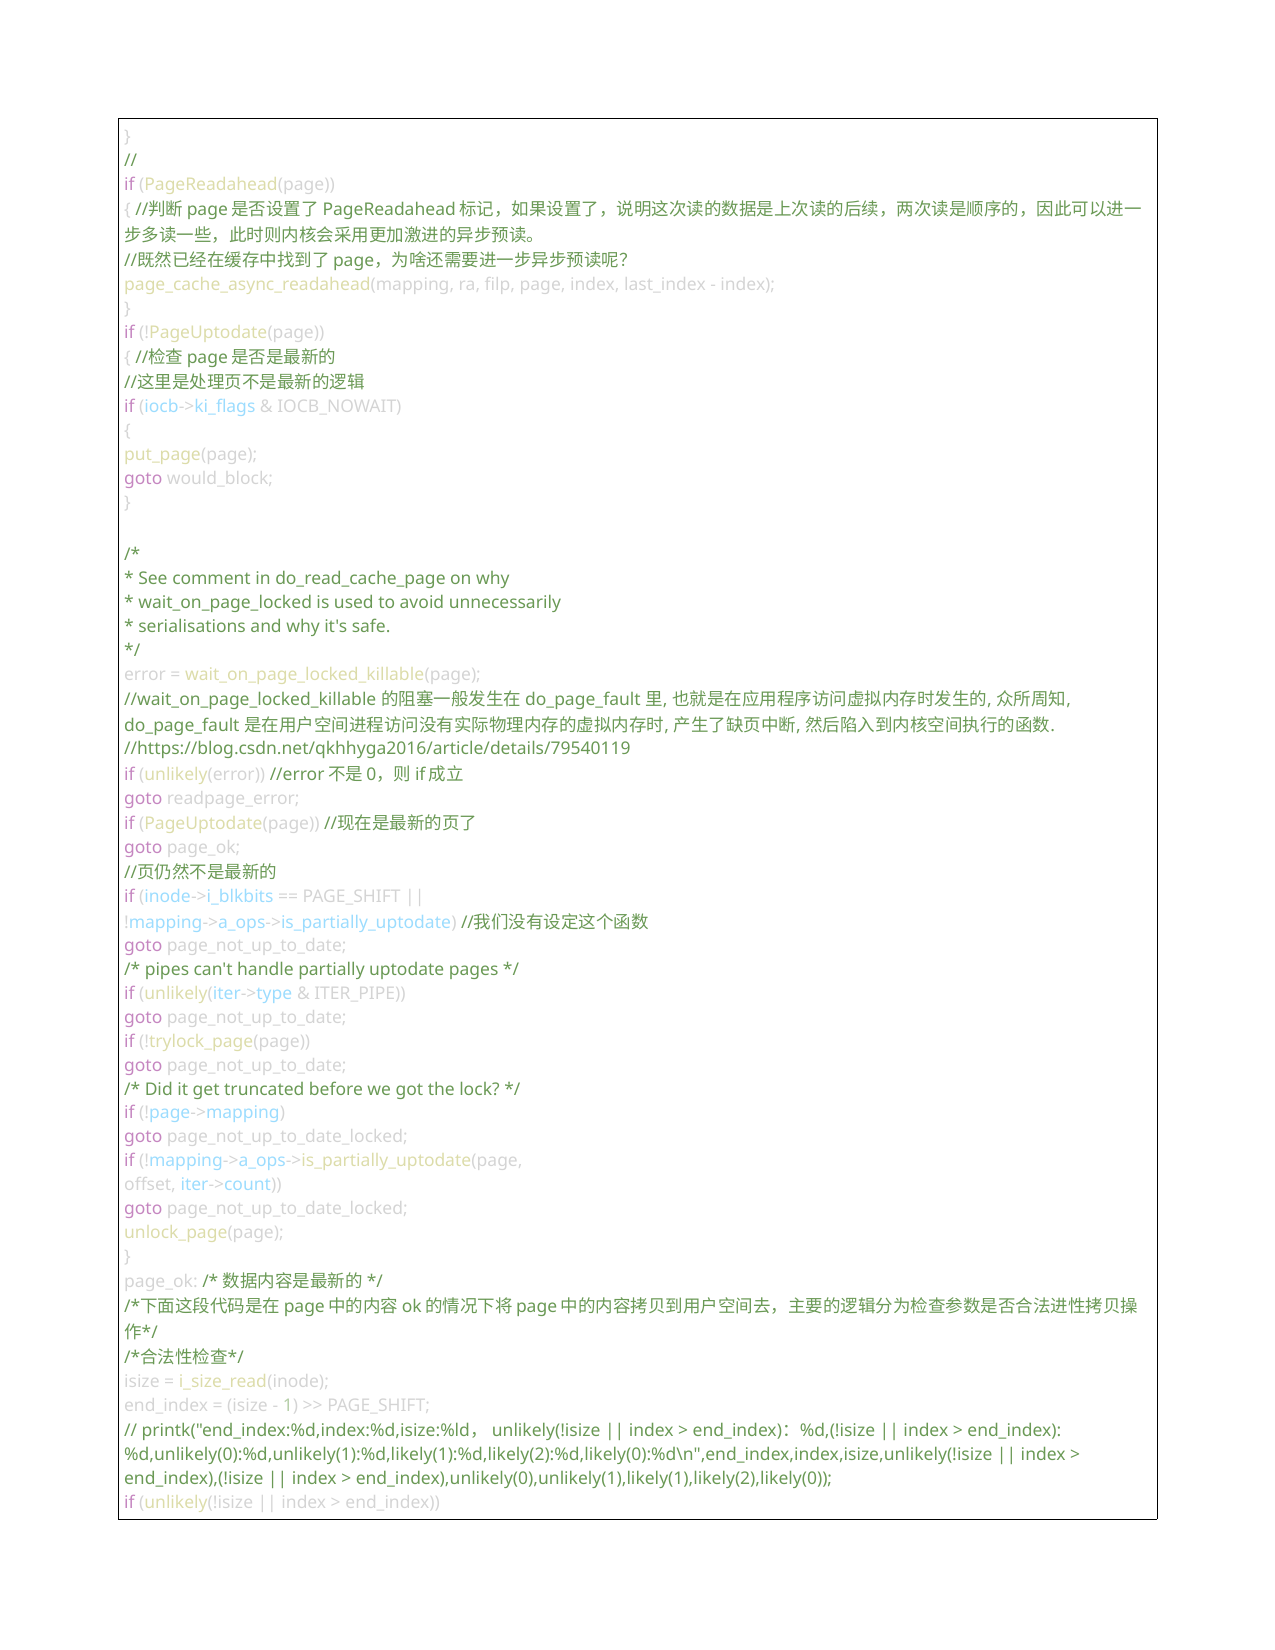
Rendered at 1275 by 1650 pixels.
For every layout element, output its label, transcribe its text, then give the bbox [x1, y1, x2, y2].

table_header } // if (PageReadahead(page)) { //判断page是否设置了PageReadahead标记，如果设置了，说明这次读的数据是上次读的后续，两次读是顺序的，因此可以进一步多读一些，此时则内核会采用更加激进的异步预读。 //既然已经在缓存中找到了page，为啥还需要进一步异步预读呢？ page_cache_async_readahead(mapping, ra, filp, page, index, last_index - index); } if (!PageUptodate(page)) { //检查page是否是最新的 //这里是处理页不是最新的逻辑 if (iocb->ki_flags & IOCB_NOWAIT) { put_page(page); goto would_block; } /* * See comment in do_read_cache_page on why * wait_on_page_locked is used to avoid unnecessarily * serialisations and why it's safe. */ error = wait_on_page_locked_killable(page); //wait_on_page_locked_killable 的阻塞一般发生在 do_page_fault 里, 也就是在应用程序访问虚拟内存时发生的, 众所周知, do_page_fault 是在用户空间进程访问没有实际物理内存的虚拟内存时, 产生了缺页中断, 然后陷入到内核空间执行的函数. //https://blog.csdn.net/qkhhyga2016/article/details/79540119 if (unlikely(error)) //error不是0，则if成立 goto readpage_error; if (PageUptodate(page)) //现在是最新的页了 goto page_ok; //页仍然不是最新的 if (inode->i_blkbits == PAGE_SHIFT || !mapping->a_ops->is_partially_uptodate) //我们没有设定这个函数 goto page_not_up_to_date; /* pipes can't handle partially uptodate pages */ if (unlikely(iter->type & ITER_PIPE)) goto page_not_up_to_date; if (!trylock_page(page)) goto page_not_up_to_date; /* Did it get truncated before we got the lock? */ if (!page->mapping) goto page_not_up_to_date_locked; if (!mapping->a_ops->is_partially_uptodate(page, offset, iter->count)) goto page_not_up_to_date_locked; unlock_page(page); } page_ok: /* 数据内容是最新的 */ /*下面这段代码是在page中的内容ok的情况下将page中的内容拷贝到用户空间去，主要的逻辑分为检查参数是否合法进性拷贝操作*/ /*合法性检查*/ isize = i_size_read(inode); end_index = (isize - 1) >> PAGE_SHIFT; // printk("end_index:%d,index:%d,isize:%ld， unlikely(!isize || index > end_index)：%d,(!isize || index > end_index):%d,unlikely(0):%d,unlikely(1):%d,likely(1):%d,likely(2):%d,likely(0):%d\n",end_index,index,isize,unlikely(!isize || index > end_index),(!isize || index > end_index),unlikely(0),unlikely(1),likely(1),likely(2),likely(0)); if (unlikely(!isize || index > end_index)) [119, 119, 1157, 1519]
